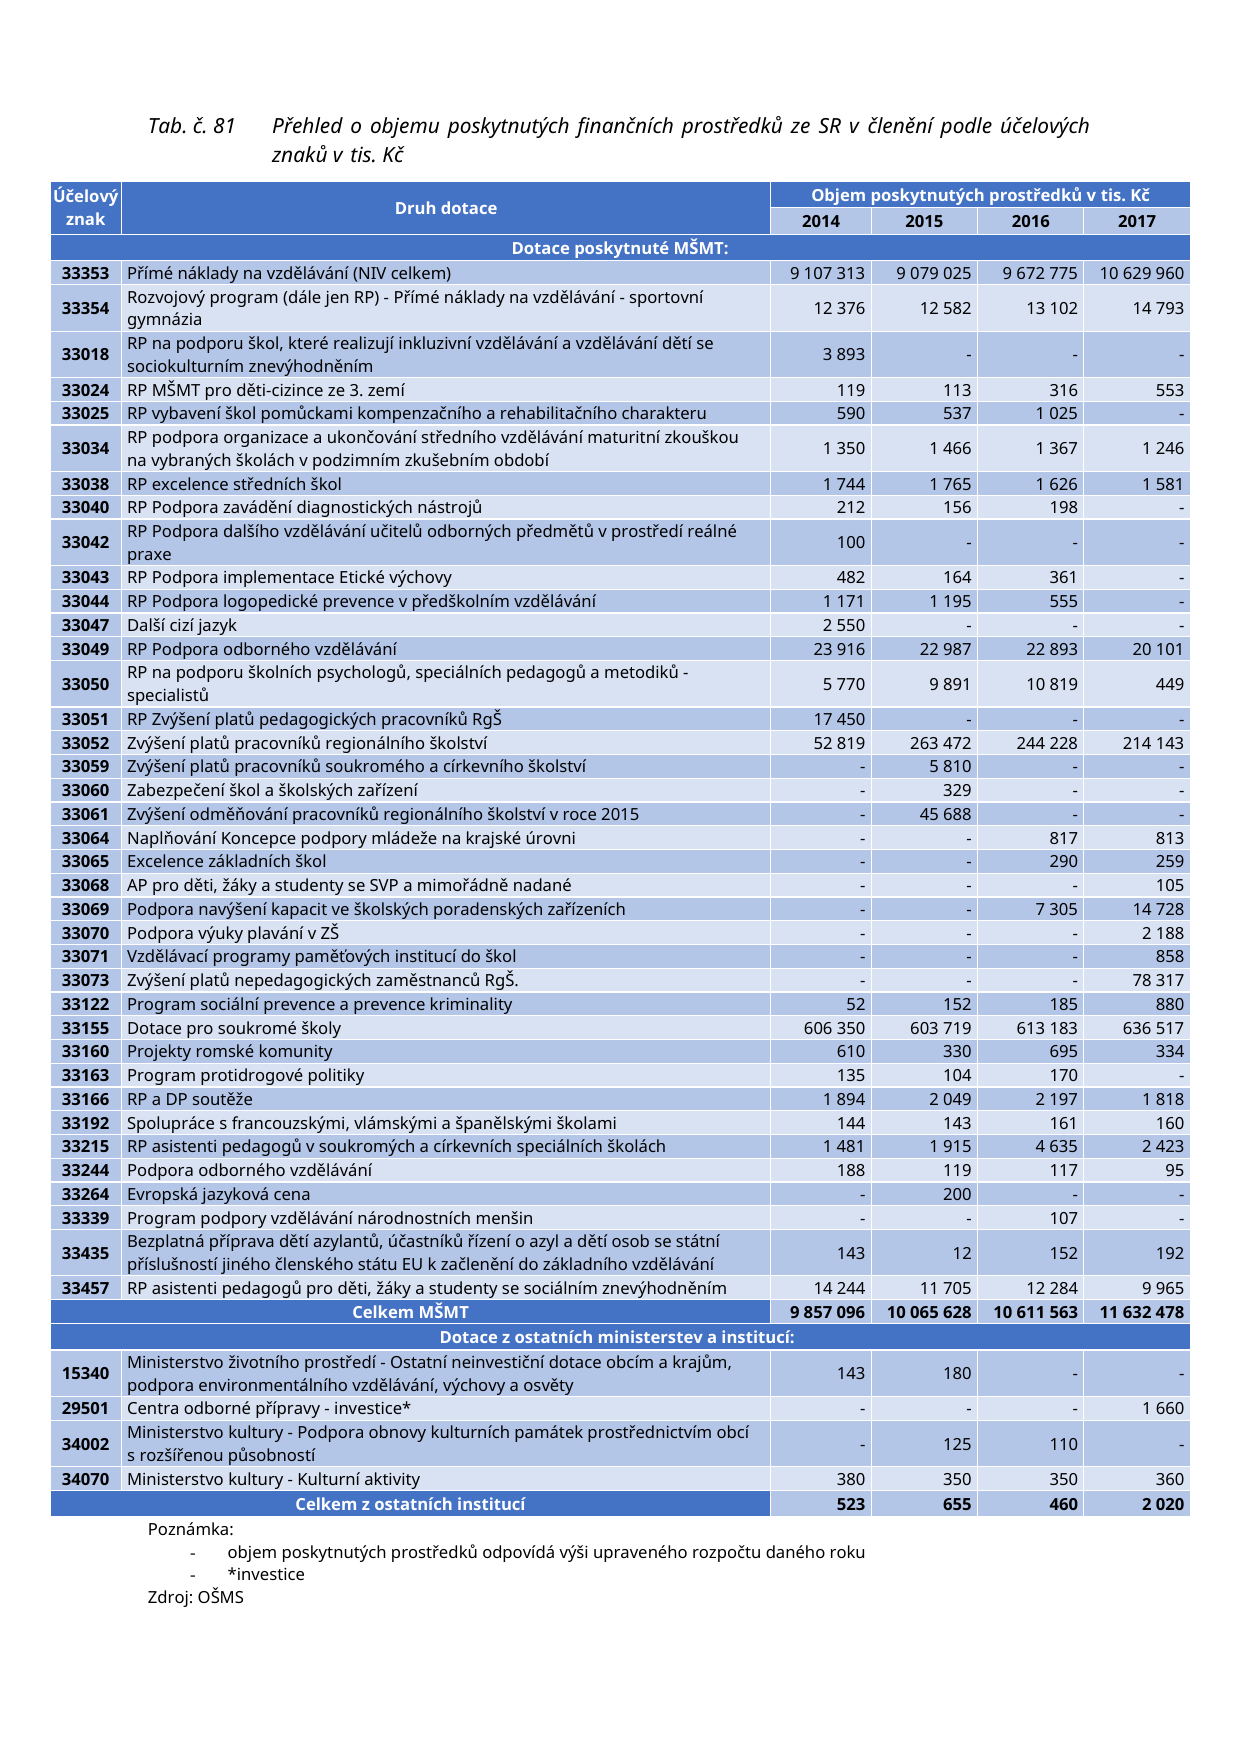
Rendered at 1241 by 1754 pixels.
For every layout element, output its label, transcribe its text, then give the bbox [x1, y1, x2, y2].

table_cell Program sociální prevence a prevence kriminality [122, 993, 770, 1015]
table_cell - [1084, 779, 1190, 801]
table_cell - [978, 803, 1083, 825]
table_cell 33042 [51, 520, 121, 565]
table_cell 1 765 [872, 472, 977, 495]
table_cell - [872, 332, 977, 377]
table_cell RP podpora organizace a ukončování středního vzdělávání maturitní zkouškou na vybraných školách v podzimním zkušebním období [122, 426, 770, 471]
table_cell - [872, 969, 977, 991]
table_cell - [1084, 755, 1190, 778]
table_cell 1 171 [771, 590, 871, 612]
table_header Druh dotace [122, 182, 770, 234]
table_cell 2014 [771, 208, 871, 234]
table_cell 33069 [51, 898, 121, 920]
table_cell 188 [771, 1159, 871, 1181]
table_cell Ministerstvo kultury - Kulturní aktivity [122, 1467, 770, 1490]
table_cell 17 450 [771, 708, 871, 730]
table_cell 1 367 [978, 426, 1083, 471]
table_cell - [872, 1397, 977, 1420]
table_cell Program podpory vzdělávání národnostních menšin [122, 1206, 770, 1229]
table_cell 33044 [51, 590, 121, 612]
table_cell 33163 [51, 1064, 121, 1086]
table_cell 33043 [51, 566, 121, 589]
table_cell 1 350 [771, 426, 871, 471]
table_cell - [771, 969, 871, 991]
table_cell 23 916 [771, 637, 871, 660]
table_cell Přímé náklady na vzdělávání (NIV celkem) [122, 261, 770, 284]
table_cell - [1084, 1421, 1190, 1466]
table_cell 33064 [51, 826, 121, 849]
table_cell 3 893 [771, 332, 871, 377]
table_cell 880 [1084, 993, 1190, 1015]
table_cell - [872, 945, 977, 968]
table_cell 33065 [51, 850, 121, 873]
table_cell 361 [978, 566, 1083, 589]
table_cell 2 423 [1084, 1135, 1190, 1158]
table_cell - [1084, 590, 1190, 612]
table_cell 33060 [51, 779, 121, 801]
table_cell - [872, 921, 977, 944]
table_cell 5 810 [872, 755, 977, 778]
table_cell 104 [872, 1064, 977, 1086]
table_cell - [1084, 520, 1190, 565]
table_cell - [978, 921, 1083, 944]
table_cell 107 [978, 1206, 1083, 1229]
table_cell - [1084, 614, 1190, 636]
table_cell 2 550 [771, 614, 871, 636]
table_cell 22 987 [872, 637, 977, 660]
table_cell - [1084, 566, 1190, 589]
table_cell 9 857 096 [771, 1300, 871, 1323]
table_cell Ministerstvo kultury - Podpora obnovy kulturních památek prostřednictvím obcí s rozšířenou působností [122, 1421, 770, 1466]
table_cell 143 [771, 1230, 871, 1275]
table_cell - [978, 1351, 1083, 1396]
table_cell 20 101 [1084, 637, 1190, 660]
table_cell 33353 [51, 261, 121, 284]
table_cell 164 [872, 566, 977, 589]
table_cell - [872, 614, 977, 636]
table_cell 1 025 [978, 402, 1083, 424]
table_cell 1 626 [978, 472, 1083, 495]
table_cell 33050 [51, 661, 121, 706]
table_cell 360 [1084, 1467, 1190, 1490]
table_cell 14 244 [771, 1276, 871, 1299]
table_cell Vzdělávací programy paměťových institucí do škol [122, 945, 770, 968]
table_cell 13 102 [978, 285, 1083, 331]
table_cell 33024 [51, 378, 121, 401]
table_cell - [978, 614, 1083, 636]
table_cell 119 [872, 1159, 977, 1181]
table_cell Spolupráce s francouzskými, vlámskými a španělskými školami [122, 1111, 770, 1134]
table_cell RP a DP soutěže [122, 1088, 770, 1110]
table_cell 1 915 [872, 1135, 977, 1158]
table_cell RP na podporu škol, které realizují inkluzivní vzdělávání a vzdělávání dětí se sociokulturním znevýhodněním [122, 332, 770, 377]
table_cell 655 [872, 1491, 977, 1516]
table_cell 11 632 478 [1084, 1300, 1190, 1323]
table_cell 695 [978, 1040, 1083, 1063]
table_cell 52 [771, 993, 871, 1015]
table_cell 1 581 [1084, 472, 1190, 495]
table_cell 34070 [51, 1467, 121, 1490]
table_cell 15340 [51, 1351, 121, 1396]
table_cell 33052 [51, 731, 121, 754]
table_cell 9 965 [1084, 1276, 1190, 1299]
text Zdroj: OŠMS [148, 1586, 1092, 1608]
table_cell Excelence základních škol [122, 850, 770, 873]
table_cell 170 [978, 1064, 1083, 1086]
table_cell 135 [771, 1064, 871, 1086]
table_cell Bezplatná příprava dětí azylantů, účastníků řízení o azyl a dětí osob se státní příslušností jiného členského státu EU k začlenění do základního vzdělávání [122, 1230, 770, 1275]
table_cell Podpora výuky plavání v ZŠ [122, 921, 770, 944]
table_cell 180 [872, 1351, 977, 1396]
table_cell 143 [771, 1351, 871, 1396]
table_cell 590 [771, 402, 871, 424]
table_cell - [771, 826, 871, 849]
table_cell 12 376 [771, 285, 871, 331]
table_cell 11 705 [872, 1276, 977, 1299]
table_cell 117 [978, 1159, 1083, 1181]
table_cell - [1084, 496, 1190, 518]
table_cell - [1084, 1183, 1190, 1205]
table_cell 10 611 563 [978, 1300, 1083, 1323]
table_cell 161 [978, 1111, 1083, 1134]
table_cell 14 793 [1084, 285, 1190, 331]
table_cell 33354 [51, 285, 121, 331]
table_cell RP excelence středních škol [122, 472, 770, 495]
table_cell - [771, 1397, 871, 1420]
table_cell Dotace poskytnuté MŠMT: [51, 235, 1190, 260]
table_cell 33049 [51, 637, 121, 660]
table_cell - [771, 1183, 871, 1205]
table_cell 1 246 [1084, 426, 1190, 471]
table_cell - [771, 898, 871, 920]
table_cell 4 635 [978, 1135, 1083, 1158]
table_cell - [978, 874, 1083, 896]
table_cell 33264 [51, 1183, 121, 1205]
table_cell 1 660 [1084, 1397, 1190, 1420]
table_cell 613 183 [978, 1016, 1083, 1039]
table_cell 334 [1084, 1040, 1190, 1063]
table_cell Zvýšení odměňování pracovníků regionálního školství v roce 2015 [122, 803, 770, 825]
table_cell 2 197 [978, 1088, 1083, 1110]
table_cell Projekty romské komunity [122, 1040, 770, 1063]
table_cell 2016 [978, 208, 1083, 234]
table_cell 33155 [51, 1016, 121, 1039]
table_cell Dotace z ostatních ministerstev a institucí: [51, 1324, 1190, 1349]
table_cell RP Podpora implementace Etické výchovy [122, 566, 770, 589]
table_cell 152 [978, 1230, 1083, 1275]
table_cell 350 [872, 1467, 977, 1490]
table_cell Zvýšení platů pracovníků regionálního školství [122, 731, 770, 754]
table_cell 33038 [51, 472, 121, 495]
table_cell 10 819 [978, 661, 1083, 706]
table_cell Centra odborné přípravy - investice* [122, 1397, 770, 1420]
table_cell Evropská jazyková cena [122, 1183, 770, 1205]
table_cell 110 [978, 1421, 1083, 1466]
table_cell AP pro děti, žáky a studenty se SVP a mimořádně nadané [122, 874, 770, 896]
table_cell 156 [872, 496, 977, 518]
table_cell 9 672 775 [978, 261, 1083, 284]
table_cell Celkem MŠMT [51, 1300, 770, 1323]
table_cell 33068 [51, 874, 121, 896]
table_cell - [771, 874, 871, 896]
table_cell 33457 [51, 1276, 121, 1299]
table_cell RP asistenti pedagogů pro děti, žáky a studenty se sociálním znevýhodněním [122, 1276, 770, 1299]
table_cell 7 305 [978, 898, 1083, 920]
table_cell - [978, 1397, 1083, 1420]
table_cell 33025 [51, 402, 121, 424]
table_cell 33339 [51, 1206, 121, 1229]
table_cell - [771, 803, 871, 825]
table_cell 143 [872, 1111, 977, 1134]
table_cell 200 [872, 1183, 977, 1205]
table_cell 119 [771, 378, 871, 401]
table_cell - [771, 921, 871, 944]
table_cell 449 [1084, 661, 1190, 706]
table_cell 12 582 [872, 285, 977, 331]
table_cell 33061 [51, 803, 121, 825]
list *investice [190, 1563, 1092, 1586]
table_cell - [1084, 1351, 1190, 1396]
table_cell Ministerstvo životního prostředí - Ostatní neinvestiční dotace obcím a krajům, podpora environmentálního vzdělávání, výchovy a osvěty [122, 1351, 770, 1396]
table_cell 555 [978, 590, 1083, 612]
table_cell - [771, 945, 871, 968]
table_cell 160 [1084, 1111, 1190, 1134]
table_cell 460 [978, 1491, 1083, 1516]
table_cell 290 [978, 850, 1083, 873]
table_cell 100 [771, 520, 871, 565]
table_cell 259 [1084, 850, 1190, 873]
table_cell - [1084, 1206, 1190, 1229]
table_cell - [978, 520, 1083, 565]
table_cell 45 688 [872, 803, 977, 825]
table_cell 1 481 [771, 1135, 871, 1158]
table_cell - [872, 826, 977, 849]
table_cell Další cizí jazyk [122, 614, 770, 636]
table_cell 858 [1084, 945, 1190, 968]
table_cell 1 744 [771, 472, 871, 495]
table_cell 144 [771, 1111, 871, 1134]
table_cell 330 [872, 1040, 977, 1063]
table_cell 33435 [51, 1230, 121, 1275]
table_cell 603 719 [872, 1016, 977, 1039]
table_cell 33051 [51, 708, 121, 730]
table_cell 212 [771, 496, 871, 518]
table_cell 33070 [51, 921, 121, 944]
table_cell Program protidrogové politiky [122, 1064, 770, 1086]
table_cell - [978, 708, 1083, 730]
table_cell - [1084, 402, 1190, 424]
table_cell RP na podporu školních psychologů, speciálních pedagogů a metodiků - specialistů [122, 661, 770, 706]
table_cell 244 228 [978, 731, 1083, 754]
table_cell Zvýšení platů nepedagogických zaměstnanců RgŠ. [122, 969, 770, 991]
table_cell 33047 [51, 614, 121, 636]
table_cell 10 629 960 [1084, 261, 1190, 284]
table_cell 33018 [51, 332, 121, 377]
table_cell 33166 [51, 1088, 121, 1110]
table_cell 105 [1084, 874, 1190, 896]
table_cell Naplňování Koncepce podpory mládeže na krajské úrovni [122, 826, 770, 849]
table_cell 22 893 [978, 637, 1083, 660]
table_cell - [872, 520, 977, 565]
table_cell 537 [872, 402, 977, 424]
table_cell 12 284 [978, 1276, 1083, 1299]
table_cell 113 [872, 378, 977, 401]
table_cell 380 [771, 1467, 871, 1490]
table_cell RP Podpora odborného vzdělávání [122, 637, 770, 660]
table_cell - [1084, 803, 1190, 825]
table_cell Podpora navýšení kapacit ve školských poradenských zařízeních [122, 898, 770, 920]
table_cell - [978, 945, 1083, 968]
table_header Objem poskytnutých prostředků v tis. Kč [771, 182, 1190, 207]
table_cell 606 350 [771, 1016, 871, 1039]
table_cell - [1084, 1064, 1190, 1086]
table_cell 5 770 [771, 661, 871, 706]
table_cell 329 [872, 779, 977, 801]
table_cell 14 728 [1084, 898, 1190, 920]
table_cell 33192 [51, 1111, 121, 1134]
table_cell 29501 [51, 1397, 121, 1420]
table_cell 636 517 [1084, 1016, 1190, 1039]
table_cell 1 894 [771, 1088, 871, 1110]
table_cell 78 317 [1084, 969, 1190, 991]
text Poznámka: [148, 1518, 1092, 1540]
table_cell Dotace pro soukromé školy [122, 1016, 770, 1039]
table_cell - [1084, 332, 1190, 377]
table_cell - [872, 850, 977, 873]
table_cell 263 472 [872, 731, 977, 754]
table_cell 185 [978, 993, 1083, 1015]
table_cell 214 143 [1084, 731, 1190, 754]
table_cell - [771, 850, 871, 873]
table_cell RP vybavení škol pomůckami kompenzačního a rehabilitačního charakteru [122, 402, 770, 424]
table_cell 33215 [51, 1135, 121, 1158]
table_cell 2017 [1084, 208, 1190, 234]
table_cell RP Podpora dalšího vzdělávání učitelů odborných předmětů v prostředí reálné praxe [122, 520, 770, 565]
table_cell 1 466 [872, 426, 977, 471]
table_cell Rozvojový program (dále jen RP) - Přímé náklady na vzdělávání - sportovní gymnázia [122, 285, 770, 331]
table_cell 198 [978, 496, 1083, 518]
table_cell RP MŠMT pro děti-cizince ze 3. zemí [122, 378, 770, 401]
table_cell - [771, 779, 871, 801]
table_cell 152 [872, 993, 977, 1015]
table_cell 34002 [51, 1421, 121, 1466]
table_cell 33160 [51, 1040, 121, 1063]
table_cell - [872, 708, 977, 730]
table_cell 12 [872, 1230, 977, 1275]
table_cell 350 [978, 1467, 1083, 1490]
table_cell RP Podpora zavádění diagnostických nástrojů [122, 496, 770, 518]
table_cell 2015 [872, 208, 977, 234]
list Přehled o objemu poskytnutých finančních prostředků ze SR v členění podle účelových znaků v tis. Kč [148, 111, 1092, 168]
table_cell 2 020 [1084, 1491, 1190, 1516]
table_cell 2 049 [872, 1088, 977, 1110]
table_cell 316 [978, 378, 1083, 401]
table_cell 192 [1084, 1230, 1190, 1275]
table_cell 817 [978, 826, 1083, 849]
table_cell - [978, 755, 1083, 778]
table_cell 1 818 [1084, 1088, 1190, 1110]
table_cell 482 [771, 566, 871, 589]
table_cell 10 065 628 [872, 1300, 977, 1323]
table_cell 33059 [51, 755, 121, 778]
table_cell - [978, 332, 1083, 377]
table_cell 33040 [51, 496, 121, 518]
table_cell - [771, 1421, 871, 1466]
table_cell Zvýšení platů pracovníků soukromého a církevního školství [122, 755, 770, 778]
table_cell - [771, 755, 871, 778]
table_cell - [978, 1183, 1083, 1205]
table_cell 33071 [51, 945, 121, 968]
table_cell 33034 [51, 426, 121, 471]
table_cell - [1084, 708, 1190, 730]
table_cell Zabezpečení škol a školských zařízení [122, 779, 770, 801]
table_cell - [872, 898, 977, 920]
table_cell - [872, 874, 977, 896]
table_cell Podpora odborného vzdělávání [122, 1159, 770, 1181]
table_cell 1 195 [872, 590, 977, 612]
table_cell 610 [771, 1040, 871, 1063]
table_cell 33244 [51, 1159, 121, 1181]
table_cell - [978, 779, 1083, 801]
table_cell Celkem z ostatních institucí [51, 1491, 770, 1516]
table_cell 33122 [51, 993, 121, 1015]
list objem poskytnutých prostředků odpovídá výši upraveného rozpočtu daného roku [190, 1540, 1092, 1563]
table_cell RP asistenti pedagogů v soukromých a církevních speciálních školách [122, 1135, 770, 1158]
table_cell - [872, 1206, 977, 1229]
table_cell 125 [872, 1421, 977, 1466]
table_cell 2 188 [1084, 921, 1190, 944]
table_cell 33073 [51, 969, 121, 991]
table_cell 9 079 025 [872, 261, 977, 284]
table_cell 9 891 [872, 661, 977, 706]
table_header Účelový znak [51, 182, 121, 234]
table_cell - [771, 1206, 871, 1229]
table_cell 523 [771, 1491, 871, 1516]
table_cell RP Podpora logopedické prevence v předškolním vzdělávání [122, 590, 770, 612]
table_cell 9 107 313 [771, 261, 871, 284]
table_cell - [978, 969, 1083, 991]
table_cell 553 [1084, 378, 1190, 401]
table_cell 95 [1084, 1159, 1190, 1181]
table_cell 813 [1084, 826, 1190, 849]
table_cell 52 819 [771, 731, 871, 754]
table_cell RP Zvýšení platů pedagogických pracovníků RgŠ [122, 708, 770, 730]
